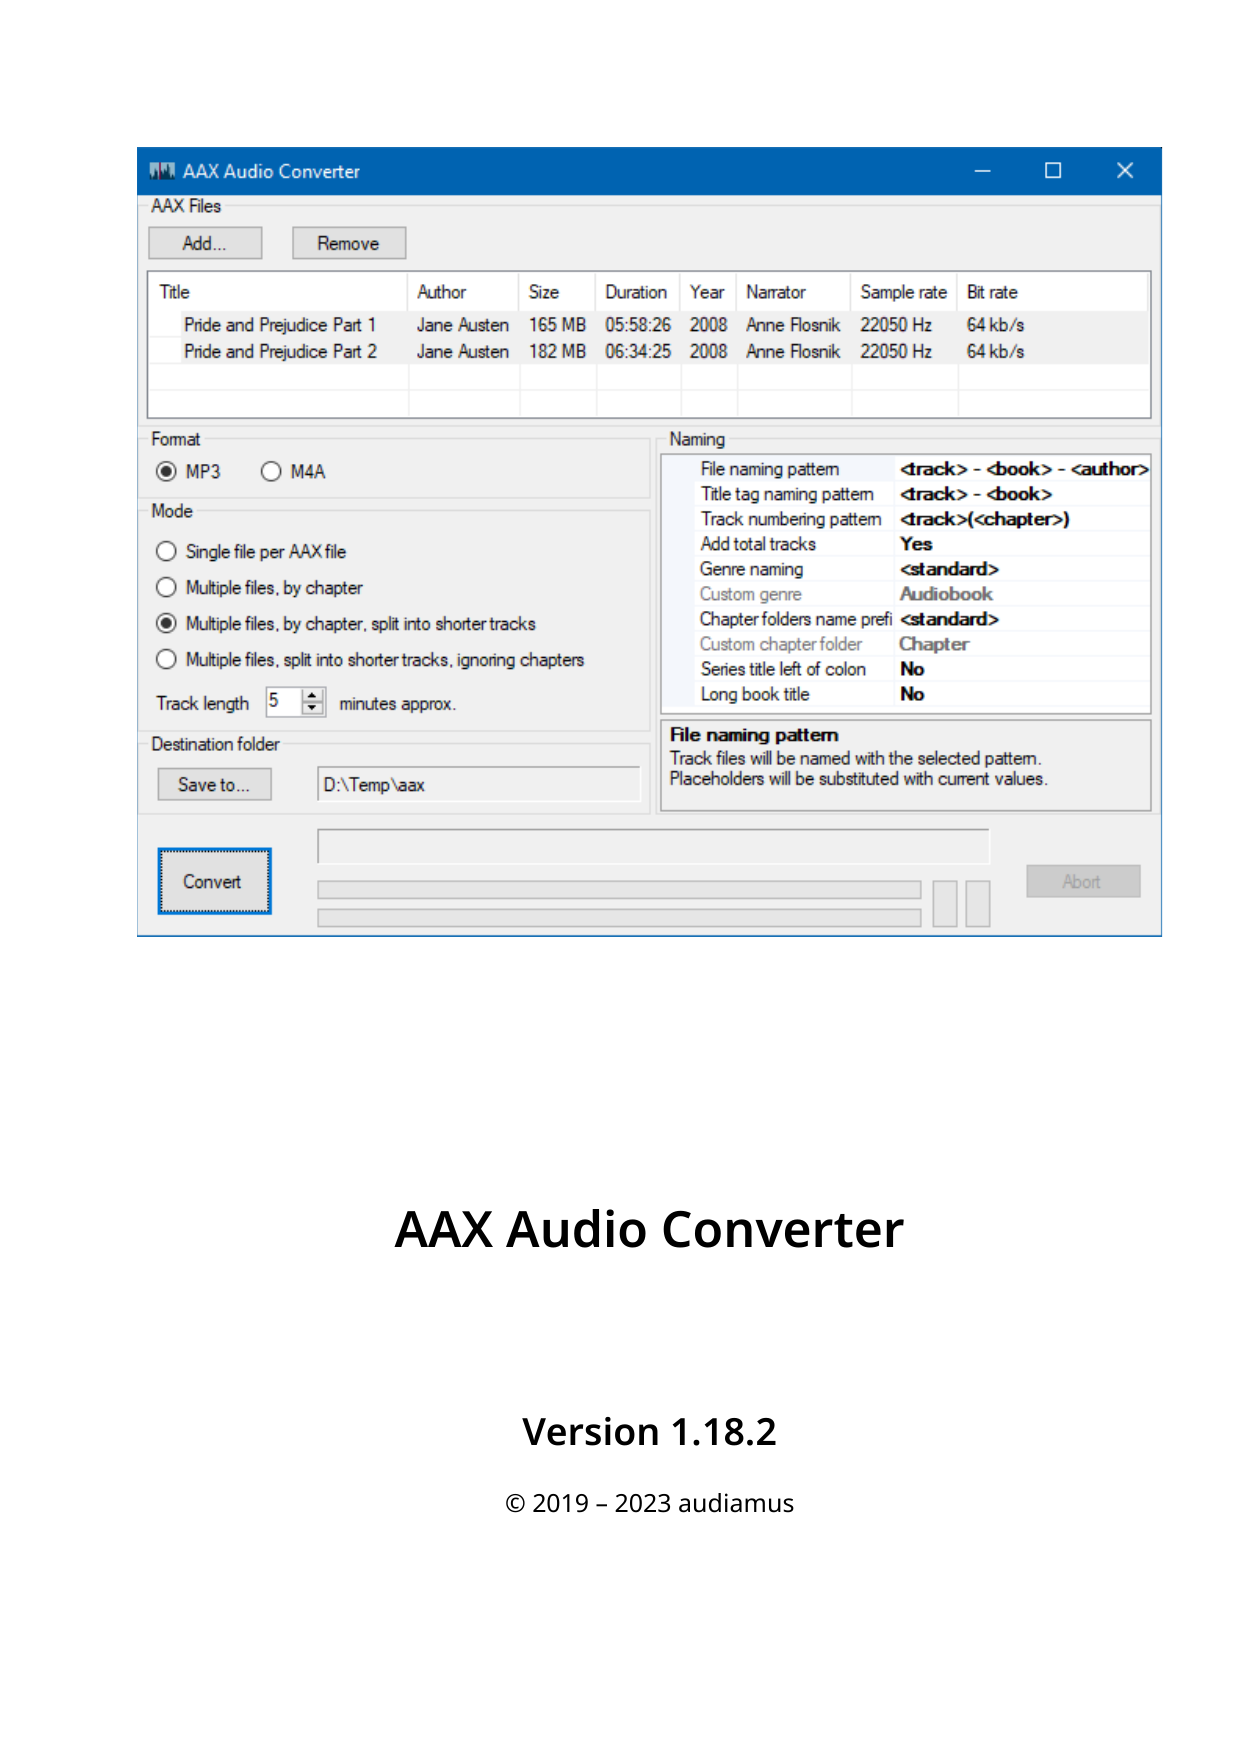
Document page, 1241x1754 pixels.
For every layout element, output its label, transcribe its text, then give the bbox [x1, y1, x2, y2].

subtitle Version 1.18.2 [148, 1406, 1152, 1457]
title AAX Audio Converter [148, 1194, 1152, 1262]
text © 2019 – 2023 audiamus [148, 1486, 1152, 1520]
picture [137, 147, 1163, 937]
